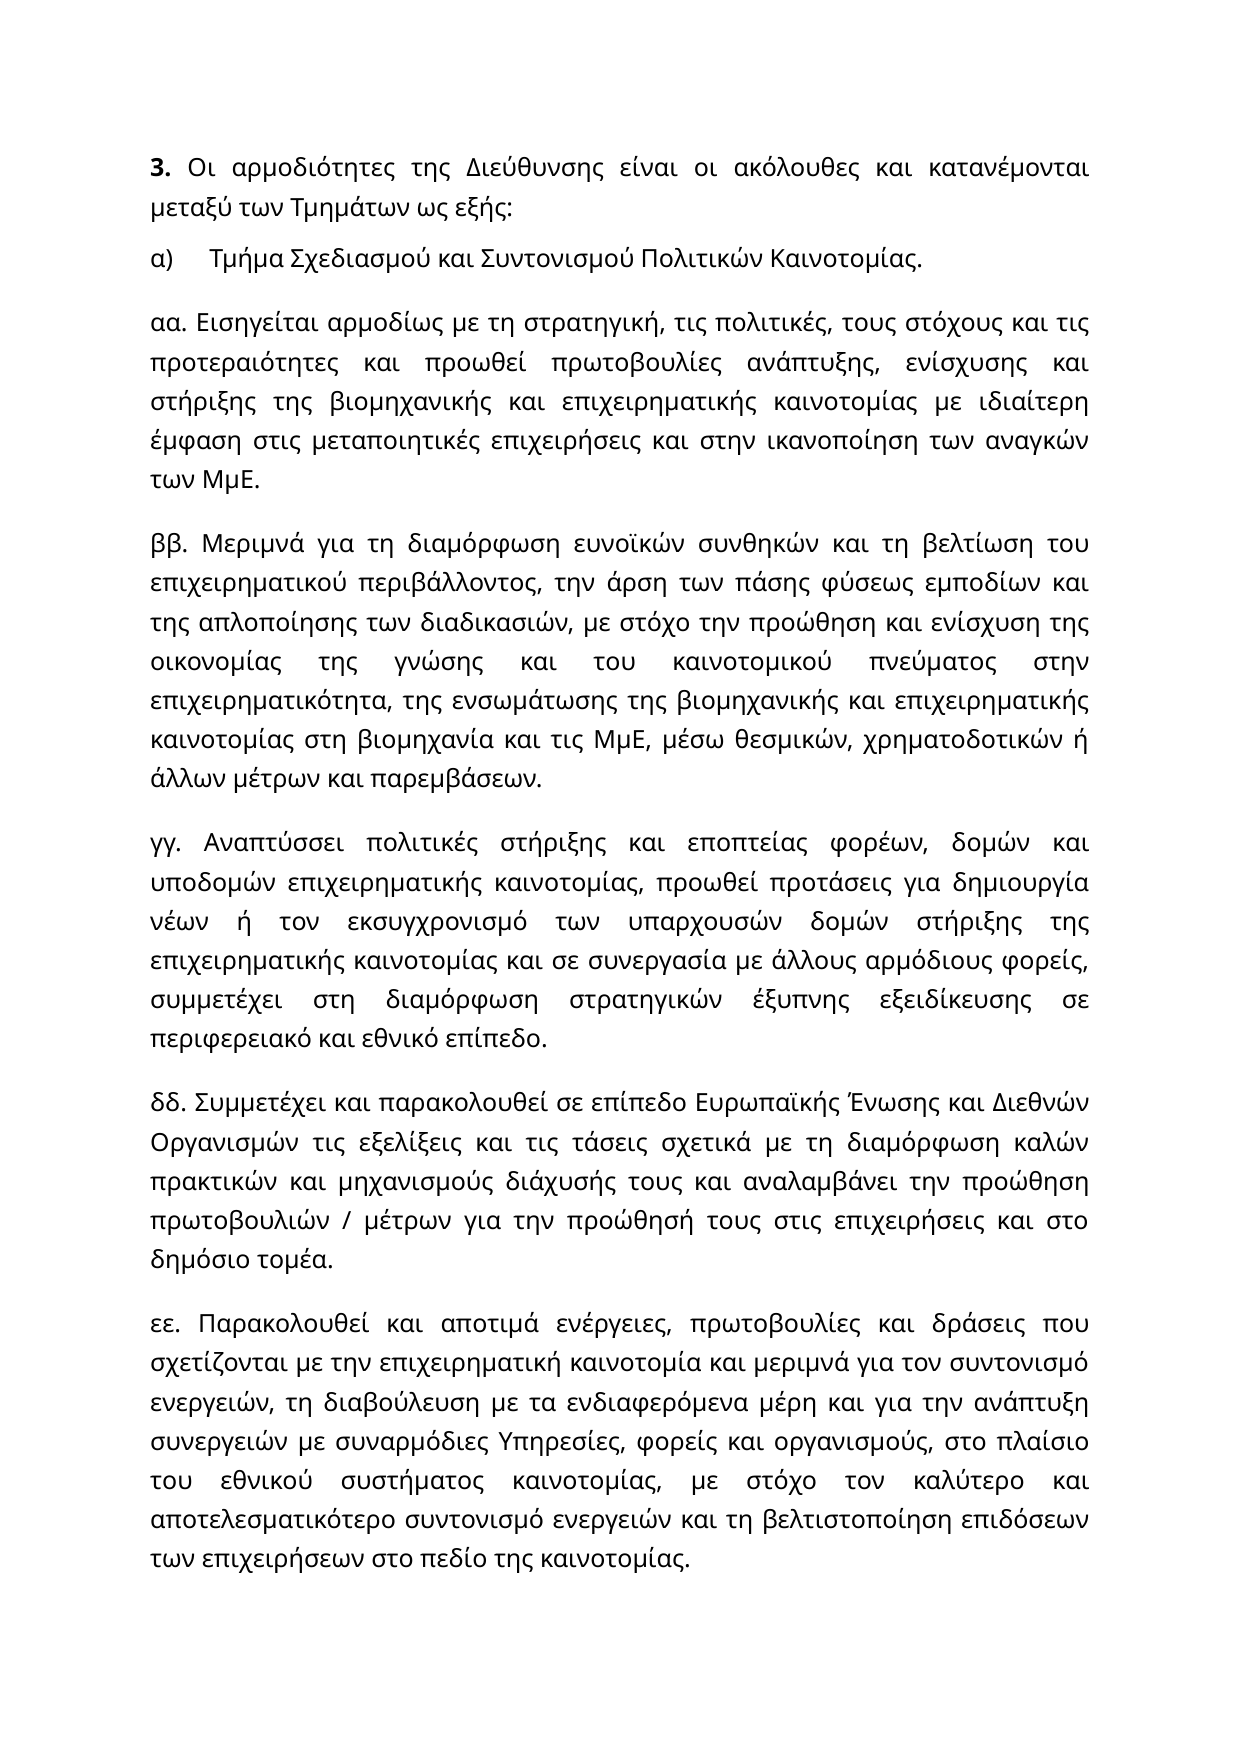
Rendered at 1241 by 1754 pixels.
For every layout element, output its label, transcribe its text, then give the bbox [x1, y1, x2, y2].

text ββ. Μεριμνά για τη διαμόρφωση ευνοϊκών συνθηκών και τη βελτίωση του επιχειρηματικού περιβάλλοντος, την άρση των πάσης φύσεως εμποδίων και της απλοποίησης των διαδικασιών, με στόχο την προώθηση και ενίσχυση της οικονομίας της γνώσης και του καινοτομικού πνεύματος στην επιχειρηματικότητα, της ενσωμάτωσης της βιομηχανικής και επιχειρηματικής καινοτομίας στη βιομηχανία και τις ΜμΕ, μέσω θεσμικών, χρηματοδοτικών ή άλλων μέτρων και παρεμβάσεων. [150, 526, 1090, 795]
text εε. Παρακολουθεί και αποτιμά ενέργειες, πρωτοβουλίες και δράσεις που σχετίζονται με την επιχειρηματική καινοτομία και μεριμνά για τον συντονισμό ενεργειών, τη διαβούλευση με τα ενδιαφερόμενα μέρη και για την ανάπτυξη συνεργειών με συναρμόδιες Υπηρεσίες, φορείς και οργανισμούς, στο πλαίσιο του εθνικού συστήματος καινοτομίας, με στόχο τον καλύτερο και αποτελεσματικότερο συντονισμό ενεργειών και τη βελτιστοποίηση επιδόσεων των επιχειρήσεων στο πεδίο της καινοτομίας. [150, 1306, 1090, 1575]
text αα. Εισηγείται αρμοδίως με τη στρατηγική, τις πολιτικές, τους στόχους και τις προτεραιότητες και προωθεί πρωτοβουλίες ανάπτυξης, ενίσχυσης και στήριξης της βιομηχανικής και επιχειρηματικής καινοτομίας με ιδιαίτερη έμφαση στις μεταποιητικές επιχειρήσεις και στην ικανοποίηση των αναγκών των ΜμΕ. [150, 305, 1090, 496]
list α) Τμήμα Σχεδιασμού και Συντονισμού Πολιτικών Καινοτομίας. [150, 241, 1090, 275]
text 3. Οι αρμοδιότητες της Διεύθυνσης είναι οι ακόλουθες και κατανέμονται μεταξύ των Τμημάτων ως εξής: [150, 150, 1090, 223]
text γγ. Αναπτύσσει πολιτικές στήριξης και εποπτείας φορέων, δομών και υποδομών επιχειρηματικής καινοτομίας, προωθεί προτάσεις για δημιουργία νέων ή τον εκσυγχρονισμό των υπαρχουσών δομών στήριξης της επιχειρηματικής καινοτομίας και σε συνεργασία με άλλους αρμόδιους φορείς, συμμετέχει στη διαμόρφωση στρατηγικών έξυπνης εξειδίκευσης σε περιφερειακό και εθνικό επίπεδο. [150, 825, 1090, 1055]
text δδ. Συμμετέχει και παρακολουθεί σε επίπεδο Ευρωπαϊκής Ένωσης και Διεθνών Οργανισμών τις εξελίξεις και τις τάσεις σχετικά με τη διαμόρφωση καλών πρακτικών και μηχανισμούς διάχυσής τους και αναλαμβάνει την προώθηση πρωτοβουλιών / μέτρων για την προώθησή τους στις επιχειρήσεις και στο δημόσιο τομέα. [150, 1085, 1090, 1276]
